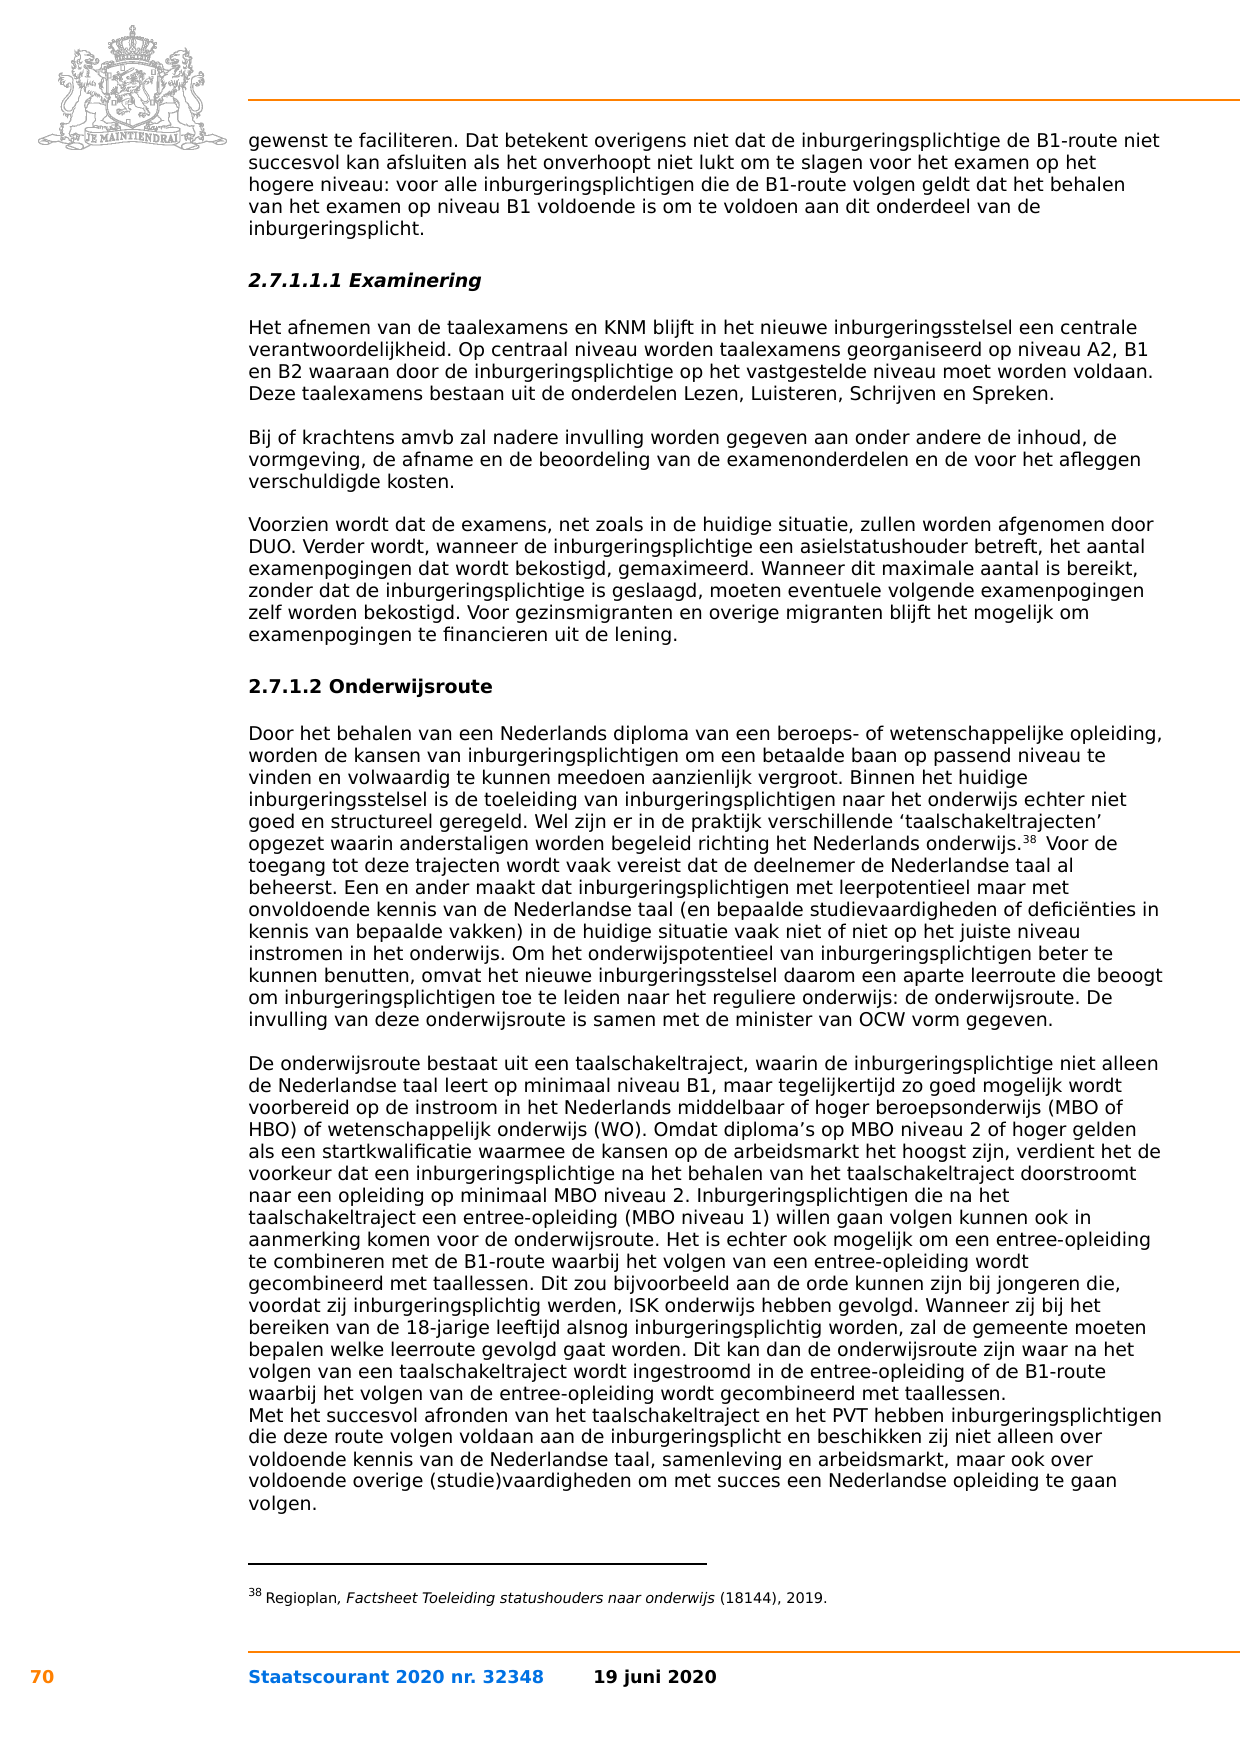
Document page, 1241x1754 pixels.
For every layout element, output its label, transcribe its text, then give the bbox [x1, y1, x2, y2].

picture [38, 25, 227, 150]
text Met het succesvol afronden van het taalschakeltraject en het PVT hebben inburgeringsplichtigen die deze route volgen voldaan aan de inburgeringsplicht en beschikken zij niet alleen over voldoende kennis van de Nederlandse taal, samenleving en arbeidsmarkt, maar ook over voldoende overige (studie)vaardigheden om met succes een Nederlandse opleiding te gaan volgen. [248, 1404, 1163, 1514]
text De onderwijsroute bestaat uit een taalschakeltraject, waarin de inburgeringsplichtige niet alleen de Nederlandse taal leert op minimaal niveau B1, maar tegelijkertijd zo goed mogelijk wordt voorbereid op de instroom in het Nederlands middelbaar of hoger beroepsonderwijs (MBO of HBO) of wetenschappelijk onderwijs (WO). Omdat diploma’s op MBO niveau 2 of hoger gelden als een startkwalificatie waarmee de kansen op de arbeidsmarkt het hoogst zijn, verdient het de voorkeur dat een inburgeringsplichtige na het behalen van het taalschakeltraject doorstroomt naar een opleiding op minimaal MBO niveau 2. Inburgeringsplichtigen die na het taalschakeltraject een entree-opleiding (MBO niveau 1) willen gaan volgen kunnen ook in aanmerking komen voor de onderwijsroute. Het is echter ook mogelijk om een entree-opleiding te combineren met de B1-route waarbij het volgen van een entree-opleiding wordt gecombineerd met taallessen. Dit zou bijvoorbeeld aan de orde kunnen zijn bij jongeren die, voordat zij inburgeringsplichtig werden, ISK onderwijs hebben gevolgd. Wanneer zij bij het bereiken van de 18-jarige leeftijd alsnog inburgeringsplichtig worden, zal de gemeente moeten bepalen welke leerroute gevolgd gaat worden. Dit kan dan de onderwijsroute zijn waar na het volgen van een taalschakeltraject wordt ingestroomd in de entree-opleiding of de B1-route waarbij het volgen van de entree-opleiding wordt gecombineerd met taallessen. [248, 1053, 1163, 1404]
subtitle 2.7.1.1.1 Examinering [248, 270, 1163, 292]
subtitle 2.7.1.2 Onderwijsroute [248, 676, 1163, 698]
text gewenst te faciliteren. Dat betekent overigens niet dat de inburgeringsplichtige de B1-route niet succesvol kan afsluiten als het onverhoopt niet lukt om te slagen voor het examen op het hogere niveau: voor alle inburgeringsplichtigen die de B1-route volgen geldt dat het behalen van het examen op niveau B1 voldoende is om te voldoen aan dit onderdeel van de inburgeringsplicht. [248, 130, 1163, 240]
text Voorzien wordt dat de examens, net zoals in de huidige situatie, zullen worden afgenomen door DUO. Verder wordt, wanneer de inburgeringsplichtige een asielstatushouder betreft, het aantal examenpogingen dat wordt bekostigd, gemaximeerd. Wanneer dit maximale aantal is bereikt, zonder dat de inburgeringsplichtige is geslaagd, moeten eventuele volgende examenpogingen zelf worden bekostigd. Voor gezinsmigranten en overige migranten blijft het mogelijk om examenpogingen te financieren uit de lening. [248, 514, 1163, 646]
text Het afnemen van de taalexamens en KNM blijft in het nieuwe inburgeringsstelsel een centrale verantwoordelijkheid. Op centraal niveau worden taalexamens georganiseerd op niveau A2, B1 en B2 waaraan door de inburgeringsplichtige op het vastgestelde niveau moet worden voldaan. Deze taalexamens bestaan uit de onderdelen Lezen, Luisteren, Schrijven en Spreken. [248, 317, 1163, 405]
text Regioplan, Factsheet Toeleiding statushouders naar onderwijs (18144), 2019. [248, 1586, 1163, 1608]
text Bij of krachtens amvb zal nadere invulling worden gegeven aan onder andere de inhoud, de vormgeving, de afname en de beoordeling van de examenonderdelen en de voor het afleggen verschuldigde kosten. [248, 427, 1163, 492]
text Door het behalen van een Nederlands diploma van een beroeps- of wetenschappelijke opleiding, worden de kansen van inburgeringsplichtigen om een betaalde baan op passend niveau te vinden en volwaardig te kunnen meedoen aanzienlijk vergroot. Binnen het huidige inburgeringsstelsel is de toeleiding van inburgeringsplichtigen naar het onderwijs echter niet goed en structureel geregeld. Wel zijn er in de praktijk verschillende ‘taalschakeltrajecten’ opgezet waarin anderstaligen worden begeleid richting het Nederlands onderwijs. Voor de toegang tot deze trajecten wordt vaak vereist dat de deelnemer de Nederlandse taal al beheerst. Een en ander maakt dat inburgeringsplichtigen met leerpotentieel maar met onvoldoende kennis van de Nederlandse taal (en bepaalde studievaardigheden of deficiënties in kennis van bepaalde vakken) in de huidige situatie vaak niet of niet op het juiste niveau instromen in het onderwijs. Om het onderwijspotentieel van inburgeringsplichtigen beter te kunnen benutten, omvat het nieuwe inburgeringsstelsel daarom een aparte leerroute die beoogt om inburgeringsplichtigen toe te leiden naar het reguliere onderwijs: de onderwijsroute. De invulling van deze onderwijsroute is samen met de minister van OCW vorm gegeven. [248, 723, 1163, 1031]
